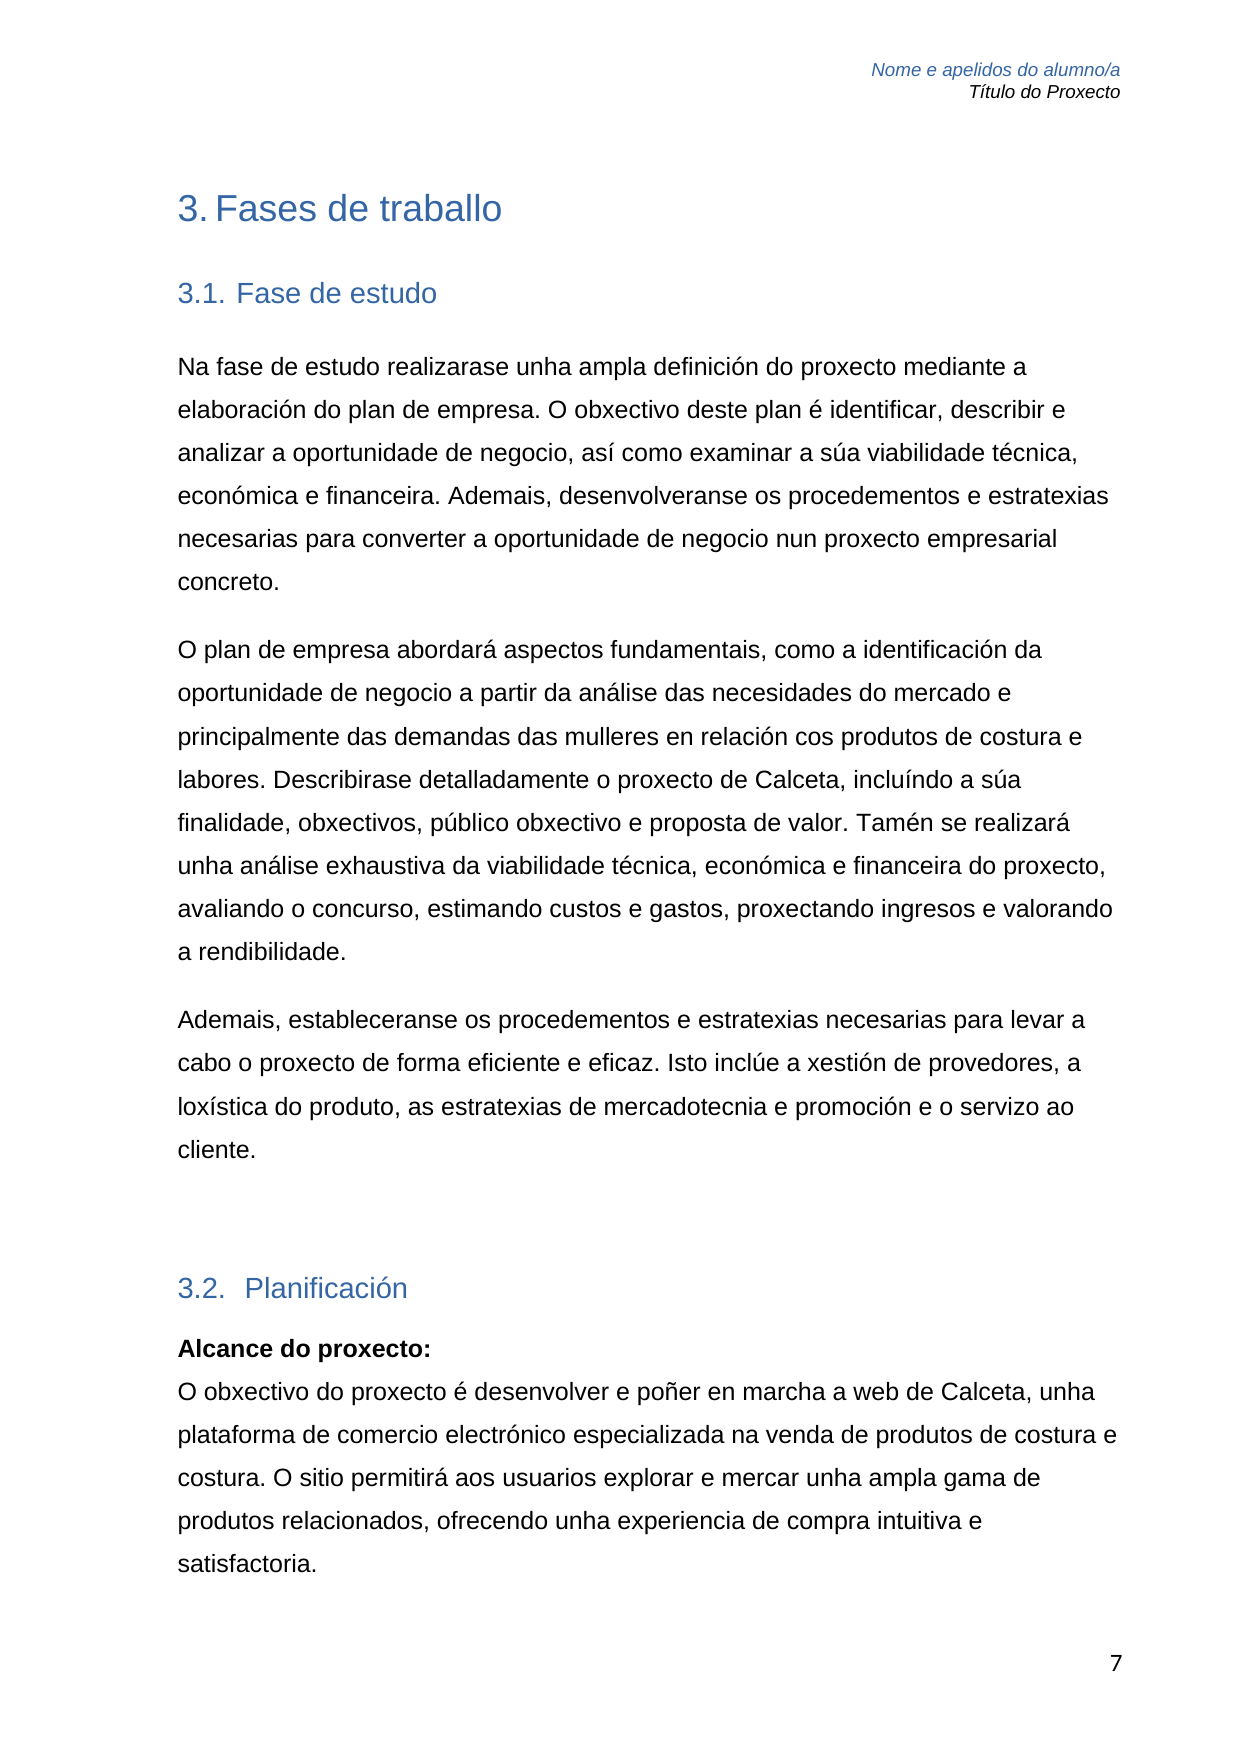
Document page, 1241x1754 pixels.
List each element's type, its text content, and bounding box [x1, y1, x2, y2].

text O obxectivo do proxecto é desenvolver e poñer en marcha a web de Calceta, unha plataforma de comercio electrónico especializada na venda de produtos de costura e costura. O sitio permitirá aos usuarios explorar e mercar unha ampla gama de produtos relacionados, ofrecendo unha experiencia de compra intuitiva e satisfactoria. [177, 1377, 1122, 1578]
text O plan de empresa abordará aspectos fundamentais, como a identificación da oportunidade de negocio a partir da análise das necesidades do mercado e principalmente das demandas das mulleres en relación cos produtos de costura e labores. Describirase detalladamente o proxecto de Calceta, incluíndo a súa finalidade, obxectivos, público obxectivo e proposta de valor. Tamén se realizará unha análise exhaustiva da viabilidade técnica, económica e financeira do proxecto, avaliando o concurso, estimando custos e gastos, proxectando ingresos e valorando a rendibilidade. [177, 635, 1122, 966]
subtitle Fases de traballo [177, 187, 1122, 230]
subtitle Fase de estudo [177, 276, 1122, 310]
subtitle Planificación [177, 1271, 1122, 1304]
text Na fase de estudo realizarase unha ampla definición do proxecto mediante a elaboración do plan de empresa. O obxectivo deste plan é identificar, describir e analizar a oportunidade de negocio, así como examinar a súa viabilidade técnica, económica e financeira. Ademais, desenvolveranse os procedementos e estratexias necesarias para converter a oportunidade de negocio nun proxecto empresarial concreto. [177, 352, 1122, 596]
text Alcance do proxecto: [177, 1334, 1122, 1362]
text Ademais, estableceranse os procedementos e estratexias necesarias para levar a cabo o proxecto de forma eficiente e eficaz. Isto inclúe a xestión de provedores, a loxística do produto, as estratexias de mercadotecnia e promoción e o servizo ao cliente. [177, 1005, 1122, 1163]
